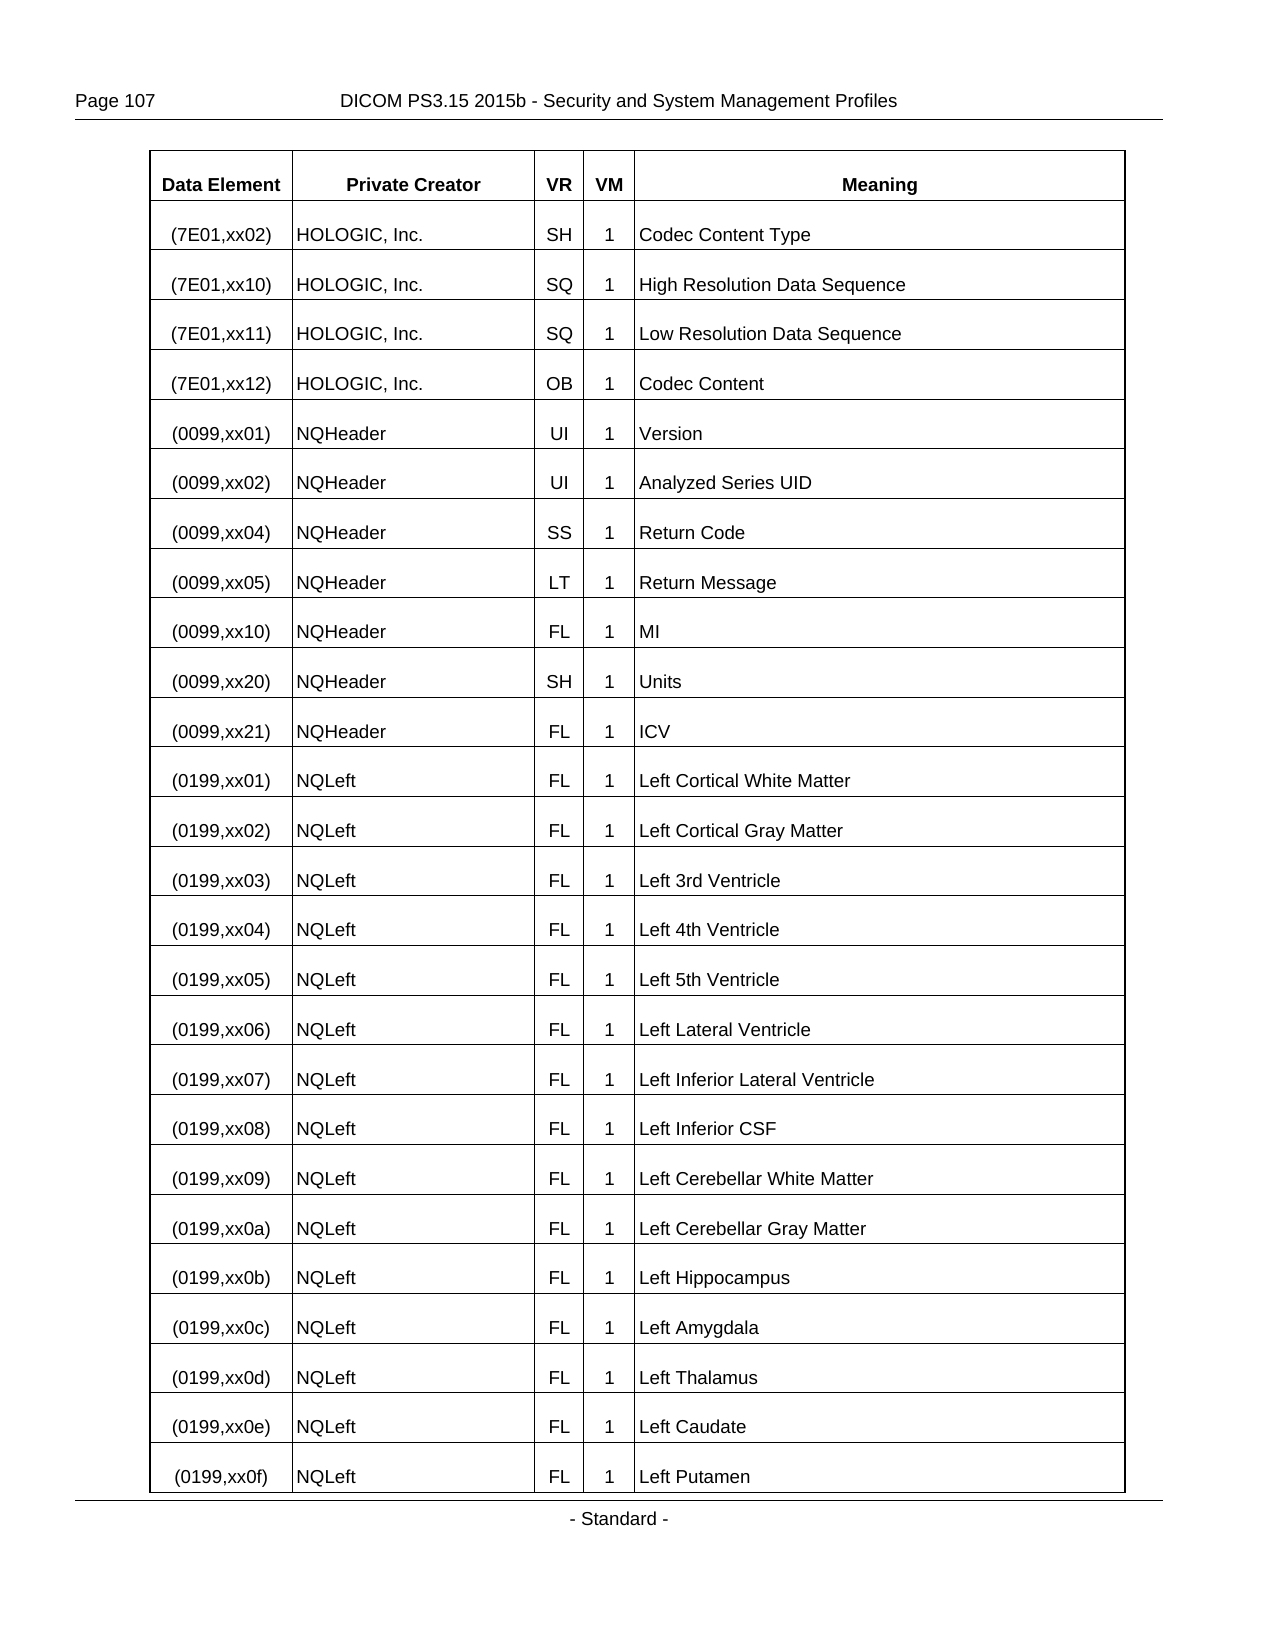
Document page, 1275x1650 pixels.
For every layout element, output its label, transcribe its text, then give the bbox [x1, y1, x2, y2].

table_cell Low Resolution Data Sequence [635, 300, 1124, 349]
table_cell Left Inferior Lateral Ventricle [635, 1045, 1124, 1094]
table_cell (0099,xx10) [151, 598, 292, 647]
table_cell NQLeft [293, 1344, 534, 1392]
table_cell Version [635, 400, 1124, 448]
table_cell FL [535, 598, 583, 647]
table_cell OB [535, 350, 583, 398]
table_cell HOLOGIC, Inc. [293, 350, 534, 398]
table_cell Left Thalamus [635, 1344, 1124, 1392]
table_cell 1 [584, 1294, 634, 1342]
table_cell FL [535, 698, 583, 746]
table_cell Left Hippocampus [635, 1244, 1124, 1293]
table_cell 1 [584, 946, 634, 995]
table_cell 1 [584, 847, 634, 895]
table_cell ICV [635, 698, 1124, 746]
table_cell Left Inferior CSF [635, 1095, 1124, 1144]
table_cell (0199,xx08) [151, 1095, 292, 1144]
table_header Meaning [635, 151, 1124, 200]
table_cell 1 [584, 747, 634, 796]
table_cell (0199,xx0c) [151, 1294, 292, 1342]
table_cell NQHeader [293, 698, 534, 746]
table_cell NQLeft [293, 896, 534, 945]
table_header VM [584, 151, 634, 200]
table_cell HOLOGIC, Inc. [293, 201, 534, 249]
table_cell 1 [584, 400, 634, 448]
table_cell (0199,xx02) [151, 797, 292, 846]
table_cell 1 [584, 449, 634, 498]
table_cell (0099,xx02) [151, 449, 292, 498]
table_cell (0099,xx05) [151, 549, 292, 597]
table_cell FL [535, 1145, 583, 1193]
table_cell 1 [584, 648, 634, 697]
table_cell 1 [584, 1145, 634, 1193]
table_cell 1 [584, 598, 634, 647]
table_cell (0199,xx06) [151, 996, 292, 1044]
table_cell 1 [584, 300, 634, 349]
table_cell (0199,xx0b) [151, 1244, 292, 1293]
table_header VR [535, 151, 583, 200]
table_cell UI [535, 449, 583, 498]
table_cell (0199,xx09) [151, 1145, 292, 1193]
table_cell FL [535, 1443, 583, 1492]
table_cell FL [535, 896, 583, 945]
table_cell SH [535, 201, 583, 249]
table_cell (0199,xx03) [151, 847, 292, 895]
table_cell Analyzed Series UID [635, 449, 1124, 498]
table_cell Left Cerebellar Gray Matter [635, 1195, 1124, 1243]
table_cell Left Cerebellar White Matter [635, 1145, 1124, 1193]
table_cell NQHeader [293, 400, 534, 448]
table_cell NQLeft [293, 1145, 534, 1193]
table_cell FL [535, 1344, 583, 1392]
table_cell 1 [584, 996, 634, 1044]
table_header Private Creator [293, 151, 534, 200]
table_cell (0099,xx21) [151, 698, 292, 746]
table_cell (7E01,xx12) [151, 350, 292, 398]
table_cell (0099,xx01) [151, 400, 292, 448]
table_cell NQLeft [293, 1244, 534, 1293]
table_cell FL [535, 747, 583, 796]
table_cell High Resolution Data Sequence [635, 250, 1124, 299]
table_cell 1 [584, 499, 634, 547]
table_cell Left Lateral Ventricle [635, 996, 1124, 1044]
table_cell FL [535, 1393, 583, 1442]
table_cell Return Message [635, 549, 1124, 597]
table_cell SQ [535, 300, 583, 349]
table_cell SH [535, 648, 583, 697]
table_cell 1 [584, 698, 634, 746]
table_cell 1 [584, 1045, 634, 1094]
table_cell Left Putamen [635, 1443, 1124, 1492]
table_cell (0199,xx05) [151, 946, 292, 995]
table_cell 1 [584, 350, 634, 398]
table_cell NQLeft [293, 946, 534, 995]
table_cell Return Code [635, 499, 1124, 547]
table_cell Left Cortical White Matter [635, 747, 1124, 796]
table_cell NQLeft [293, 1195, 534, 1243]
table_cell FL [535, 1095, 583, 1144]
table_cell FL [535, 1195, 583, 1243]
table_cell Left Cortical Gray Matter [635, 797, 1124, 846]
table_cell Units [635, 648, 1124, 697]
table_cell NQLeft [293, 1393, 534, 1442]
table_header Data Element [151, 151, 292, 200]
table_cell 1 [584, 1443, 634, 1492]
table_cell FL [535, 797, 583, 846]
table_cell NQLeft [293, 996, 534, 1044]
table_cell HOLOGIC, Inc. [293, 250, 534, 299]
table_cell NQLeft [293, 1095, 534, 1144]
table_cell (0199,xx04) [151, 896, 292, 945]
table_cell 1 [584, 797, 634, 846]
table_cell (7E01,xx02) [151, 201, 292, 249]
table_cell (0099,xx04) [151, 499, 292, 547]
table_cell NQHeader [293, 648, 534, 697]
table_cell LT [535, 549, 583, 597]
table_cell (7E01,xx11) [151, 300, 292, 349]
table_cell NQLeft [293, 1294, 534, 1342]
table_cell 1 [584, 201, 634, 249]
table_cell (0099,xx20) [151, 648, 292, 697]
table_cell FL [535, 1244, 583, 1293]
table_cell (7E01,xx10) [151, 250, 292, 299]
table_cell FL [535, 946, 583, 995]
table_cell NQHeader [293, 598, 534, 647]
table_cell Left Caudate [635, 1393, 1124, 1442]
table_cell NQHeader [293, 549, 534, 597]
table_cell (0199,xx0a) [151, 1195, 292, 1243]
table_cell FL [535, 1045, 583, 1094]
table_cell 1 [584, 1244, 634, 1293]
table_cell NQLeft [293, 1045, 534, 1094]
table_cell (0199,xx01) [151, 747, 292, 796]
table_cell NQLeft [293, 797, 534, 846]
table_cell 1 [584, 1195, 634, 1243]
table_cell Left Amygdala [635, 1294, 1124, 1342]
table_cell NQLeft [293, 747, 534, 796]
table_cell (0199,xx0d) [151, 1344, 292, 1392]
table_cell HOLOGIC, Inc. [293, 300, 534, 349]
table_cell FL [535, 1294, 583, 1342]
table_cell Left 5th Ventricle [635, 946, 1124, 995]
table_cell (0199,xx0f) [151, 1443, 292, 1492]
table_cell (0199,xx07) [151, 1045, 292, 1094]
table_cell Codec Content Type [635, 201, 1124, 249]
table_cell Left 3rd Ventricle [635, 847, 1124, 895]
table_cell SS [535, 499, 583, 547]
table_cell FL [535, 847, 583, 895]
table_cell Left 4th Ventricle [635, 896, 1124, 945]
table_cell 1 [584, 1393, 634, 1442]
table_cell 1 [584, 549, 634, 597]
table_cell NQHeader [293, 449, 534, 498]
table_cell Codec Content [635, 350, 1124, 398]
table_cell FL [535, 996, 583, 1044]
table_cell NQLeft [293, 1443, 534, 1492]
table_cell MI [635, 598, 1124, 647]
table_cell NQLeft [293, 847, 534, 895]
table_cell UI [535, 400, 583, 448]
table_cell 1 [584, 250, 634, 299]
table_cell (0199,xx0e) [151, 1393, 292, 1442]
table_cell 1 [584, 896, 634, 945]
table_cell SQ [535, 250, 583, 299]
table_cell 1 [584, 1344, 634, 1392]
table_cell 1 [584, 1095, 634, 1144]
table_cell NQHeader [293, 499, 534, 547]
